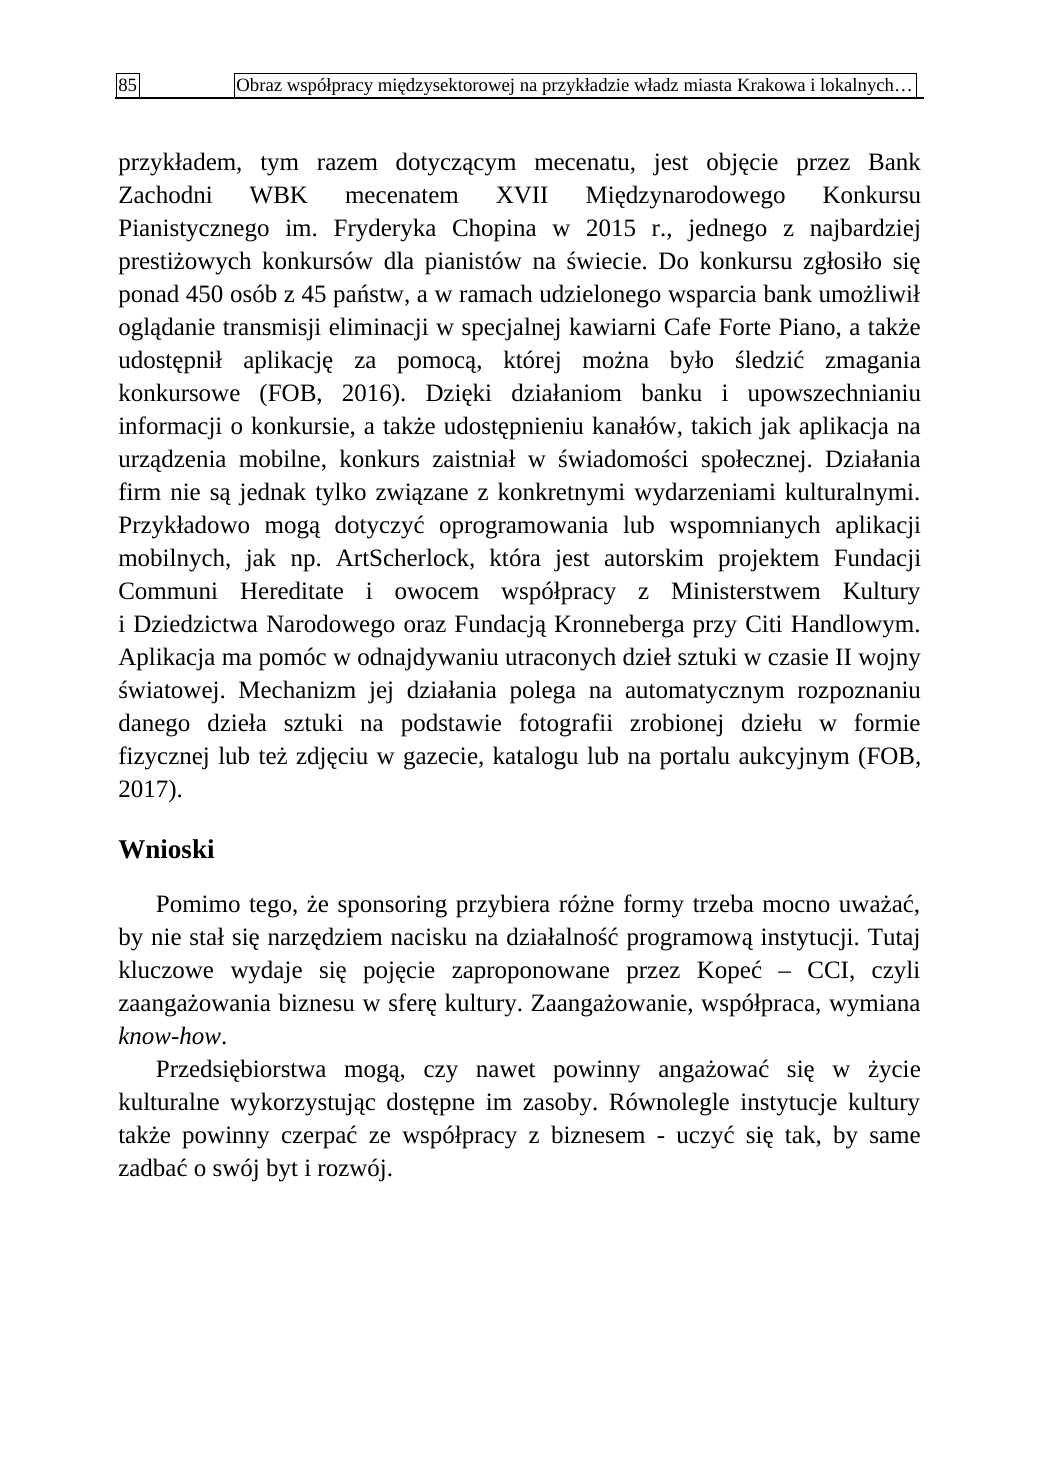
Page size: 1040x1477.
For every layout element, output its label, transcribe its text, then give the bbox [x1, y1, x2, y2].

text Przedsiębiorstwa mogą, czy nawet powinny angażować się w życie kulturalne wykorzystując dostępne im zasoby. Równolegle instytucje kultury także powinny czerpać ze współpracy z biznesem - uczyć się tak, by same zadbać o swój byt i rozwój. [118, 1054, 921, 1182]
text przykładem, tym razem dotyczącym mecenatu, jest objęcie przez Bank Zachodni WBK mecenatem XVII Międzynarodowego Konkursu Pianistycznego im. Fryderyka Chopina w 2015 r., jednego z najbardziej prestiżowych konkursów dla pianistów na świecie. Do konkursu zgłosiło się ponad 450 osób z 45 państw, a w ramach udzielonego wsparcia bank umożliwił oglądanie transmisji eliminacji w specjalnej kawiarni Cafe Forte Piano, a także udostępnił aplikację za pomocą, której można było śledzić zmagania konkursowe (FOB, 2016). Dzięki działaniom banku i upowszechnianiu informacji o konkursie, a także udostępnieniu kanałów, takich jak aplikacja na urządzenia mobilne, konkurs zaistniał w świadomości społecznej. Działania firm nie są jednak tylko związane z konkretnymi wydarzeniami kulturalnymi. Przykładowo mogą dotyczyć oprogramowania lub wspomnianych aplikacji mobilnych, jak np. ArtScherlock, która jest autorskim projektem Fundacji Communi Hereditate i owocem współpracy z Ministerstwem Kultury i Dziedzictwa Narodowego oraz Fundacją Kronneberga przy Citi Handlowym. Aplikacja ma pomóc w odnajdywaniu utraconych dzieł sztuki w czasie II wojny światowej. Mechanizm jej działania polega na automatycznym rozpoznaniu danego dzieła sztuki na podstawie fotografii zrobionej dziełu w formie fizycznej lub też zdjęciu w gazecie, katalogu lub na portalu aukcyjnym (FOB, 2017). [118, 147, 922, 803]
text Pomimo tego, że sponsoring przybiera różne formy trzeba mocno uważać, by nie stał się narzędziem nacisku na działalność programową instytucji. Tutaj kluczowe wydaje się pojęcie zaproponowane przez Kopeć – CCI, czyli zaangażowania biznesu w sferę kultury. Zaangażowanie, współpraca, wymiana know-how. [118, 889, 921, 1049]
subtitle Wnioski [118, 833, 933, 864]
